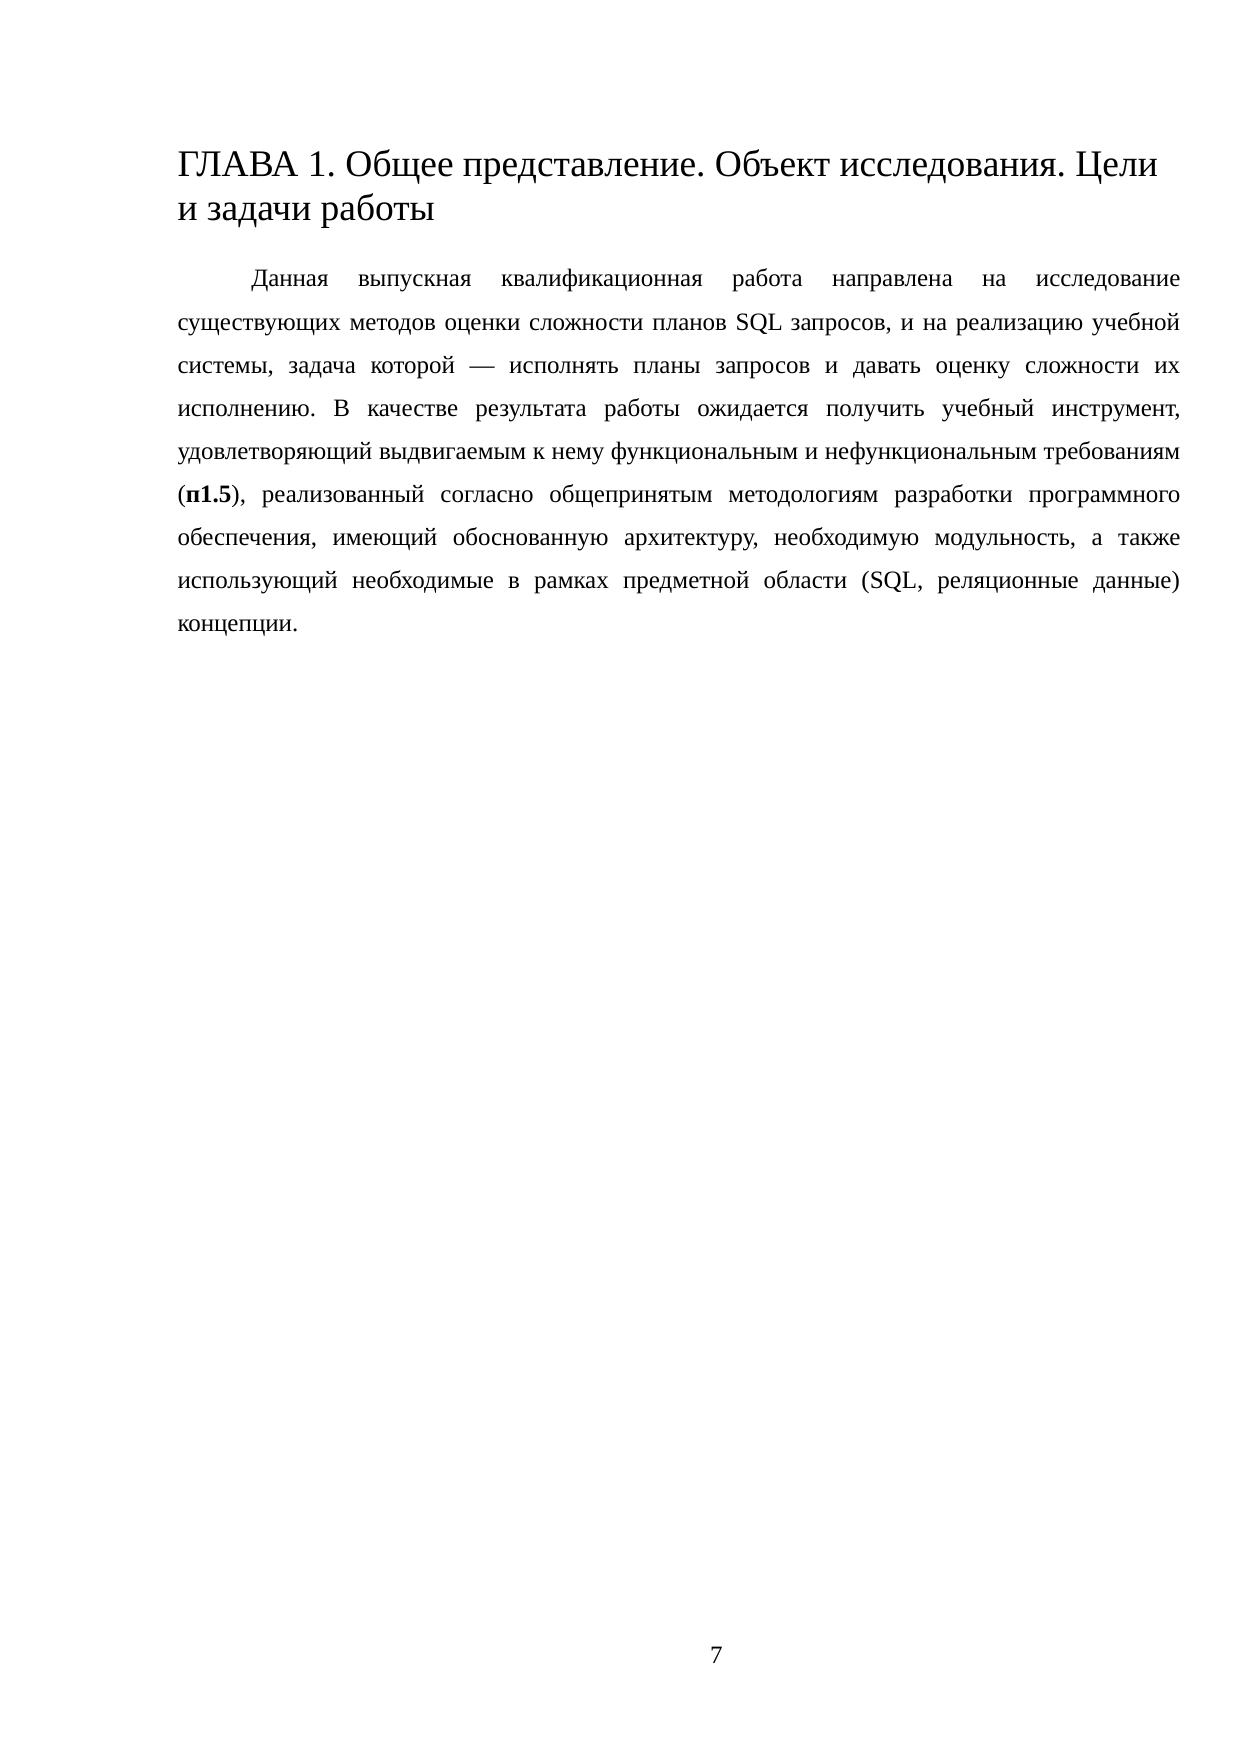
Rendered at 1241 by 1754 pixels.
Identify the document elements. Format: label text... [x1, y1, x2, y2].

subtitle ГЛАВА 1. Общее представление. Объект исследования. Цели и задачи работы [177, 142, 1181, 228]
text Данная выпускная квалификационная работа направлена на исследование существующих методов оценки сложности планов SQL запросов, и на реализацию учебной системы, задача которой — исполнять планы запросов и давать оценку сложности их исполнению. В качестве результата работы ожидается получить учебный инструмент, удовлетворяющий выдвигаемым к нему функциональным и нефункциональным требованиям (п1.5), реализованный согласно общепринятым методологиям разработки программного обеспечения, имеющий обоснованную архитектуру, необходимую модульность, а также использующий необходимые в рамках предметной области (SQL, реляционные данные) концепции. [177, 263, 1181, 637]
